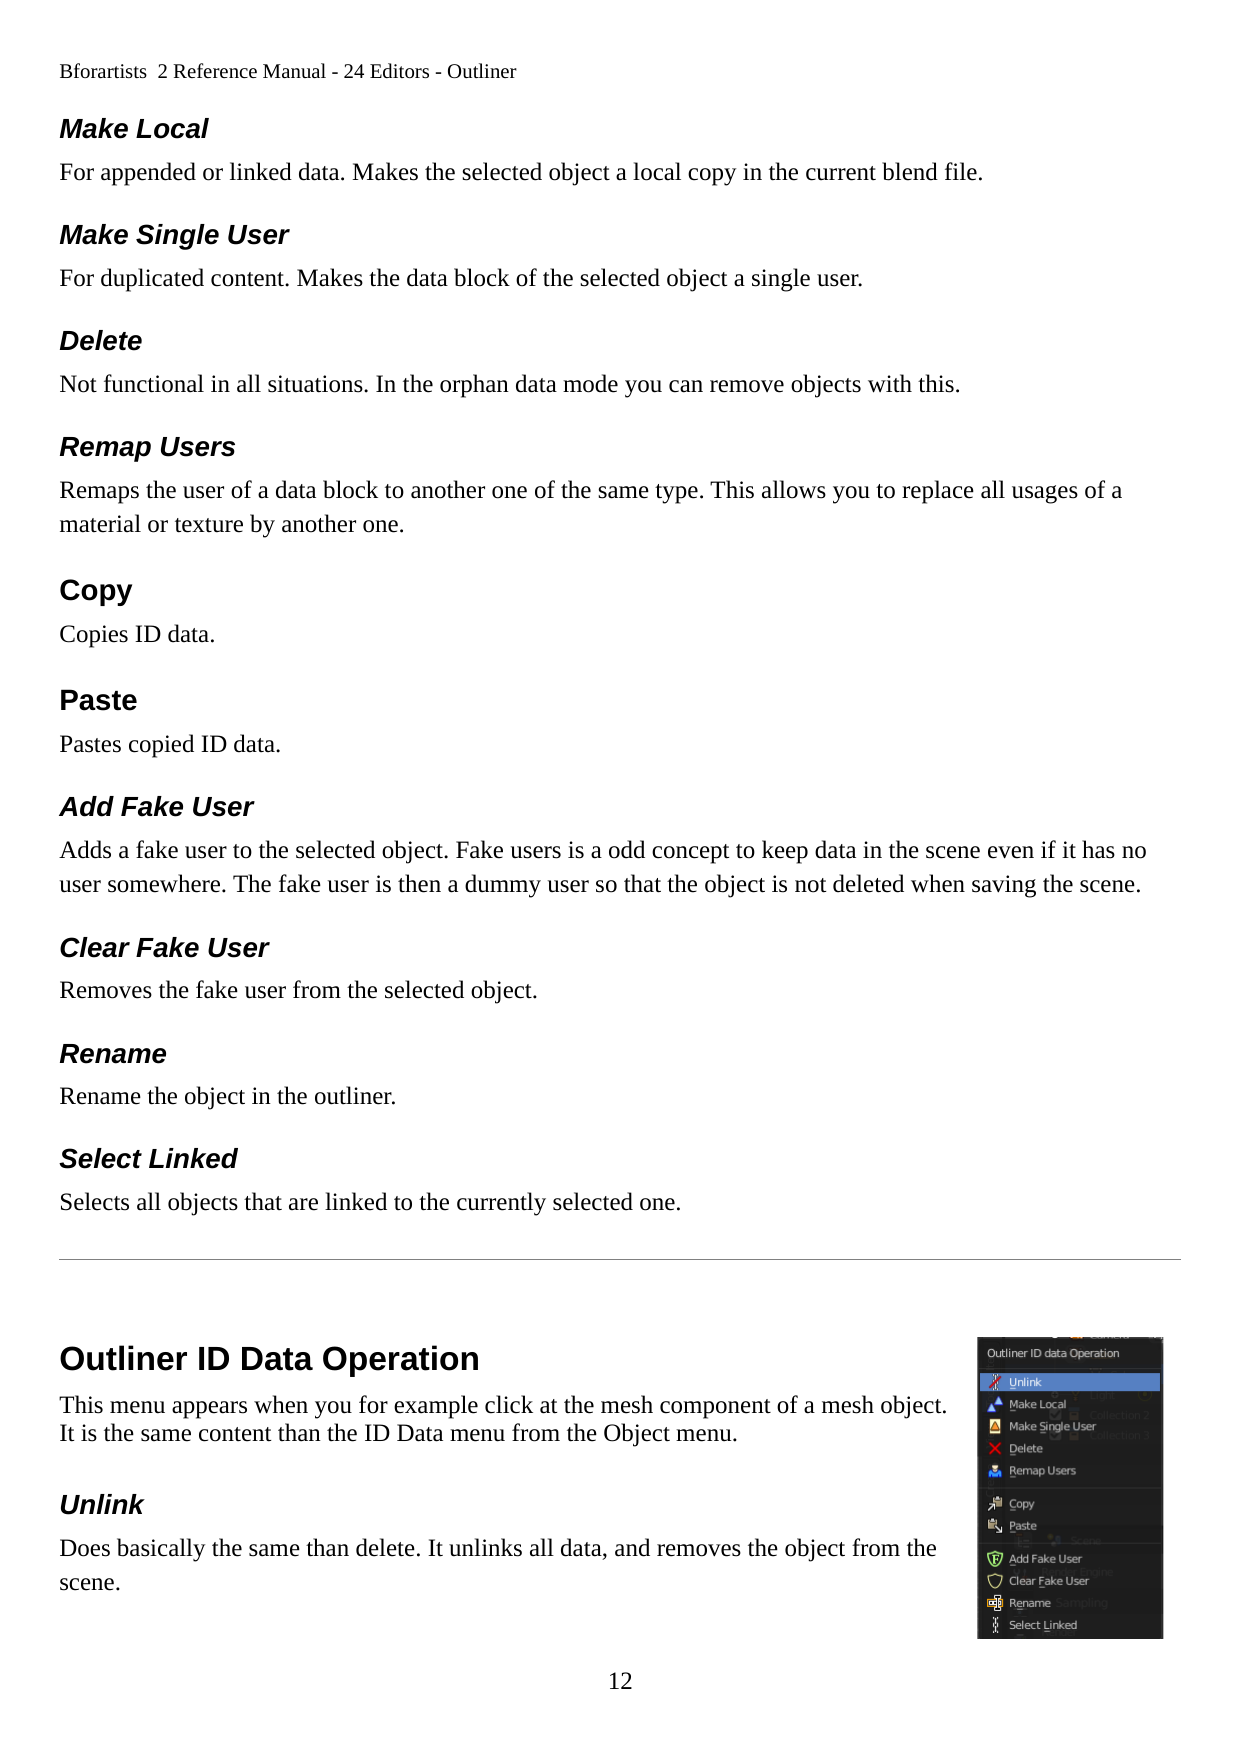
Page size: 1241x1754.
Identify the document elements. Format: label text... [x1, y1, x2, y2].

text Does basically the same than delete. It unlinks all data, and removes the object from the scene. [59, 1533, 977, 1596]
subtitle [1164, 1488, 1181, 1520]
text For appended or linked data. Makes the selected object a local copy in the current blend file. [59, 157, 1181, 186]
subtitle Copy [59, 573, 1181, 607]
subtitle Make Local [59, 113, 1181, 144]
text Remaps the user of a data block to another one of the same type. This allows you to replace all usages of a material or texture by another one. [59, 475, 1181, 538]
subtitle Paste [59, 683, 1181, 717]
subtitle Clear Fake User [59, 931, 1181, 963]
picture [977, 1337, 1164, 1639]
subtitle Select Linked [59, 1143, 1181, 1175]
subtitle Add Fake User [59, 791, 1181, 822]
subtitle Remap Users [59, 430, 1181, 462]
subtitle Make Single User [59, 218, 1181, 250]
text Not functional in all situations. In the orphan data mode you can remove objects with this. [59, 369, 1181, 398]
text Removes the fake user from the selected object. [59, 975, 1181, 1004]
subtitle [1164, 1338, 1181, 1377]
text Copies ID data. [59, 619, 1181, 648]
text Selects all objects that are linked to the currently selected one. [59, 1187, 1181, 1216]
text Rename the object in the outliner. [59, 1081, 1181, 1110]
text This menu appears when you for example click at the mesh component of a mesh object. It is the same content than the ID Data menu from the Object menu. [59, 1390, 977, 1447]
subtitle Unlink [59, 1488, 977, 1520]
subtitle Outliner ID Data Operation [59, 1338, 977, 1377]
text For duplicated content. Makes the data block of the selected object a single user. [59, 263, 1181, 292]
text Pastes copied ID data. [59, 729, 1181, 758]
subtitle Rename [59, 1037, 1181, 1069]
text Adds a fake user to the selected object. Fake users is a odd concept to keep data in the scene even if it has no user somewhere. The fake user is then a dummy user so that the object is not deleted when saving the scene. [59, 835, 1181, 898]
subtitle Delete [59, 324, 1181, 356]
